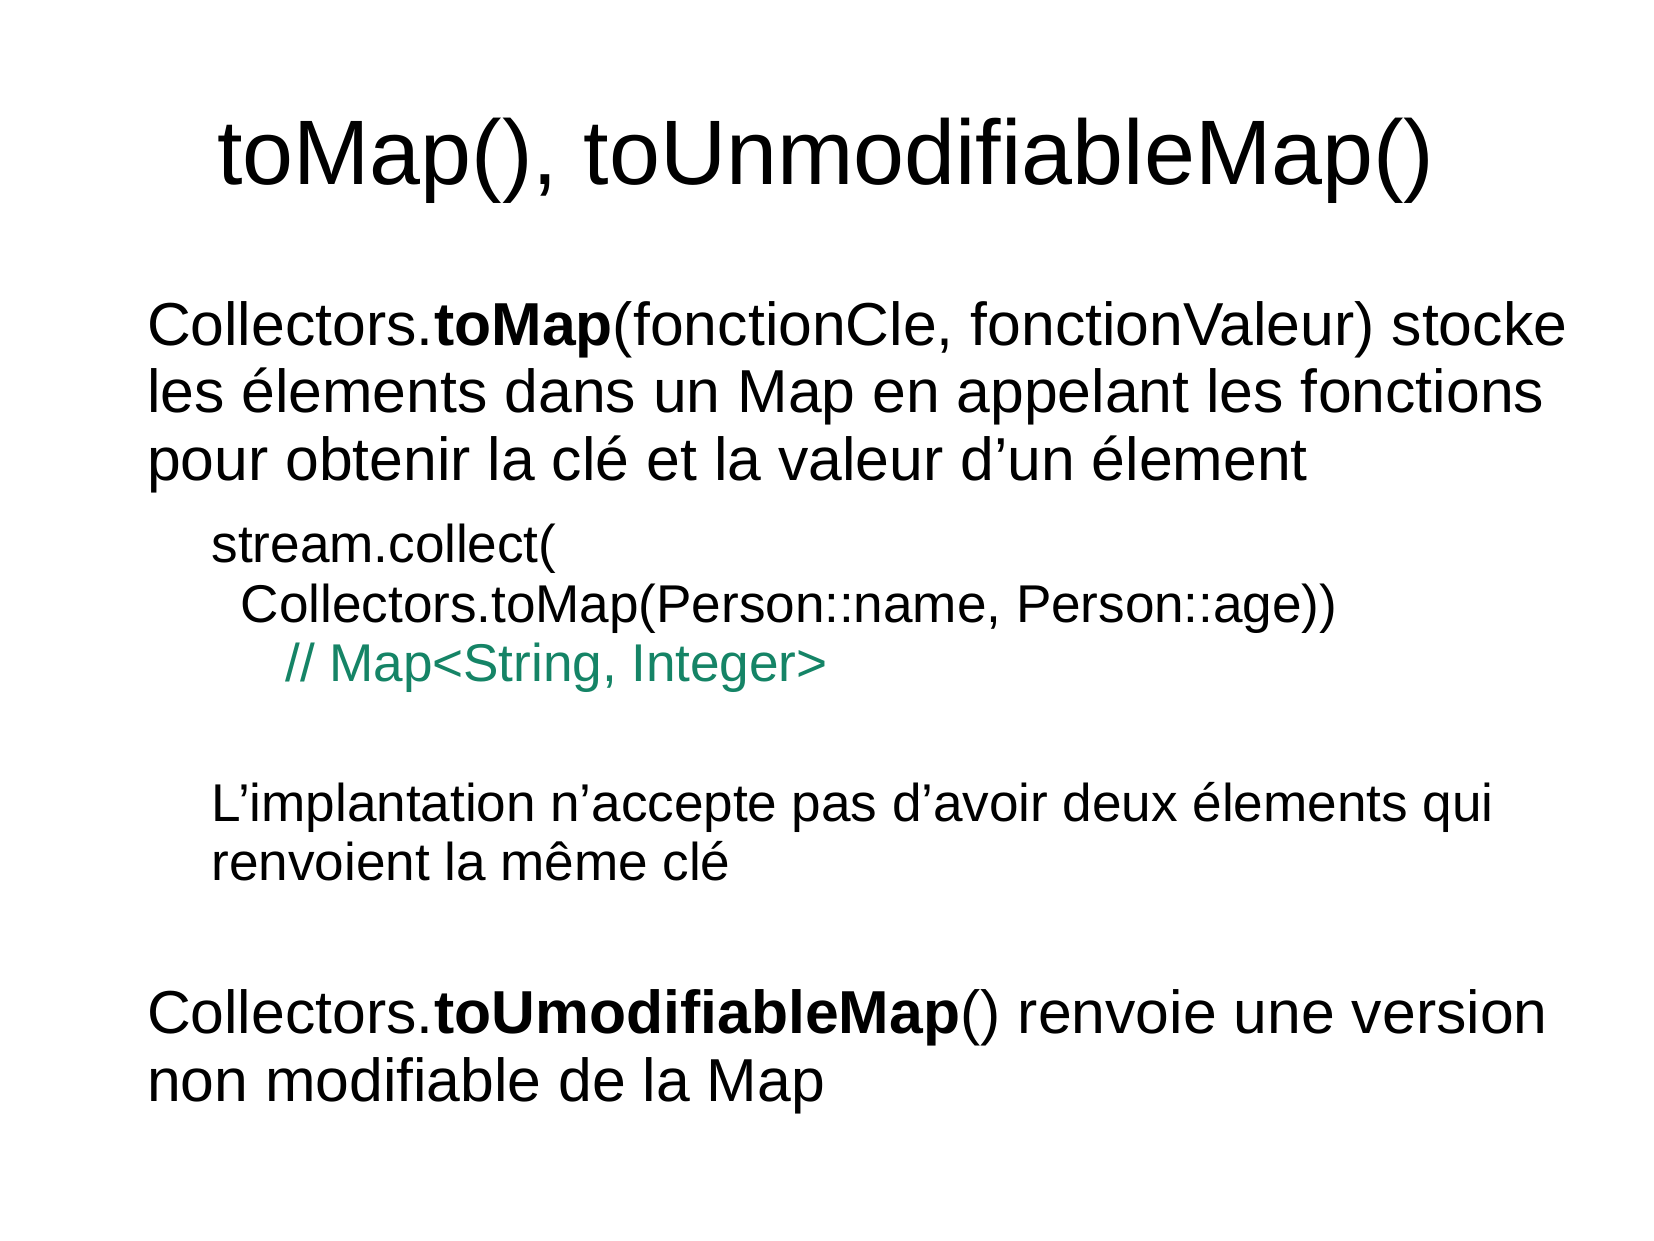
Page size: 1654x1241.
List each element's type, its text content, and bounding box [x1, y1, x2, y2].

list Collectors.toMap(fonctionCle, fonctionValeur) stocke les élements dans un Map en appelant les fonctions pour obtenir la clé et la valeur d’un élement stream.collect( Collectors.toMap(Person::name, Person::age)) // Map<String, Integer> L’implantation n’accepte pas d’avoir deux élements qui renvoient la même clé Collectors.toUmodifiableMap() renvoie une version non modifiable de la Map [82, 290, 1571, 1126]
title toMap(), toUnmodifiableMap() [82, 49, 1571, 257]
